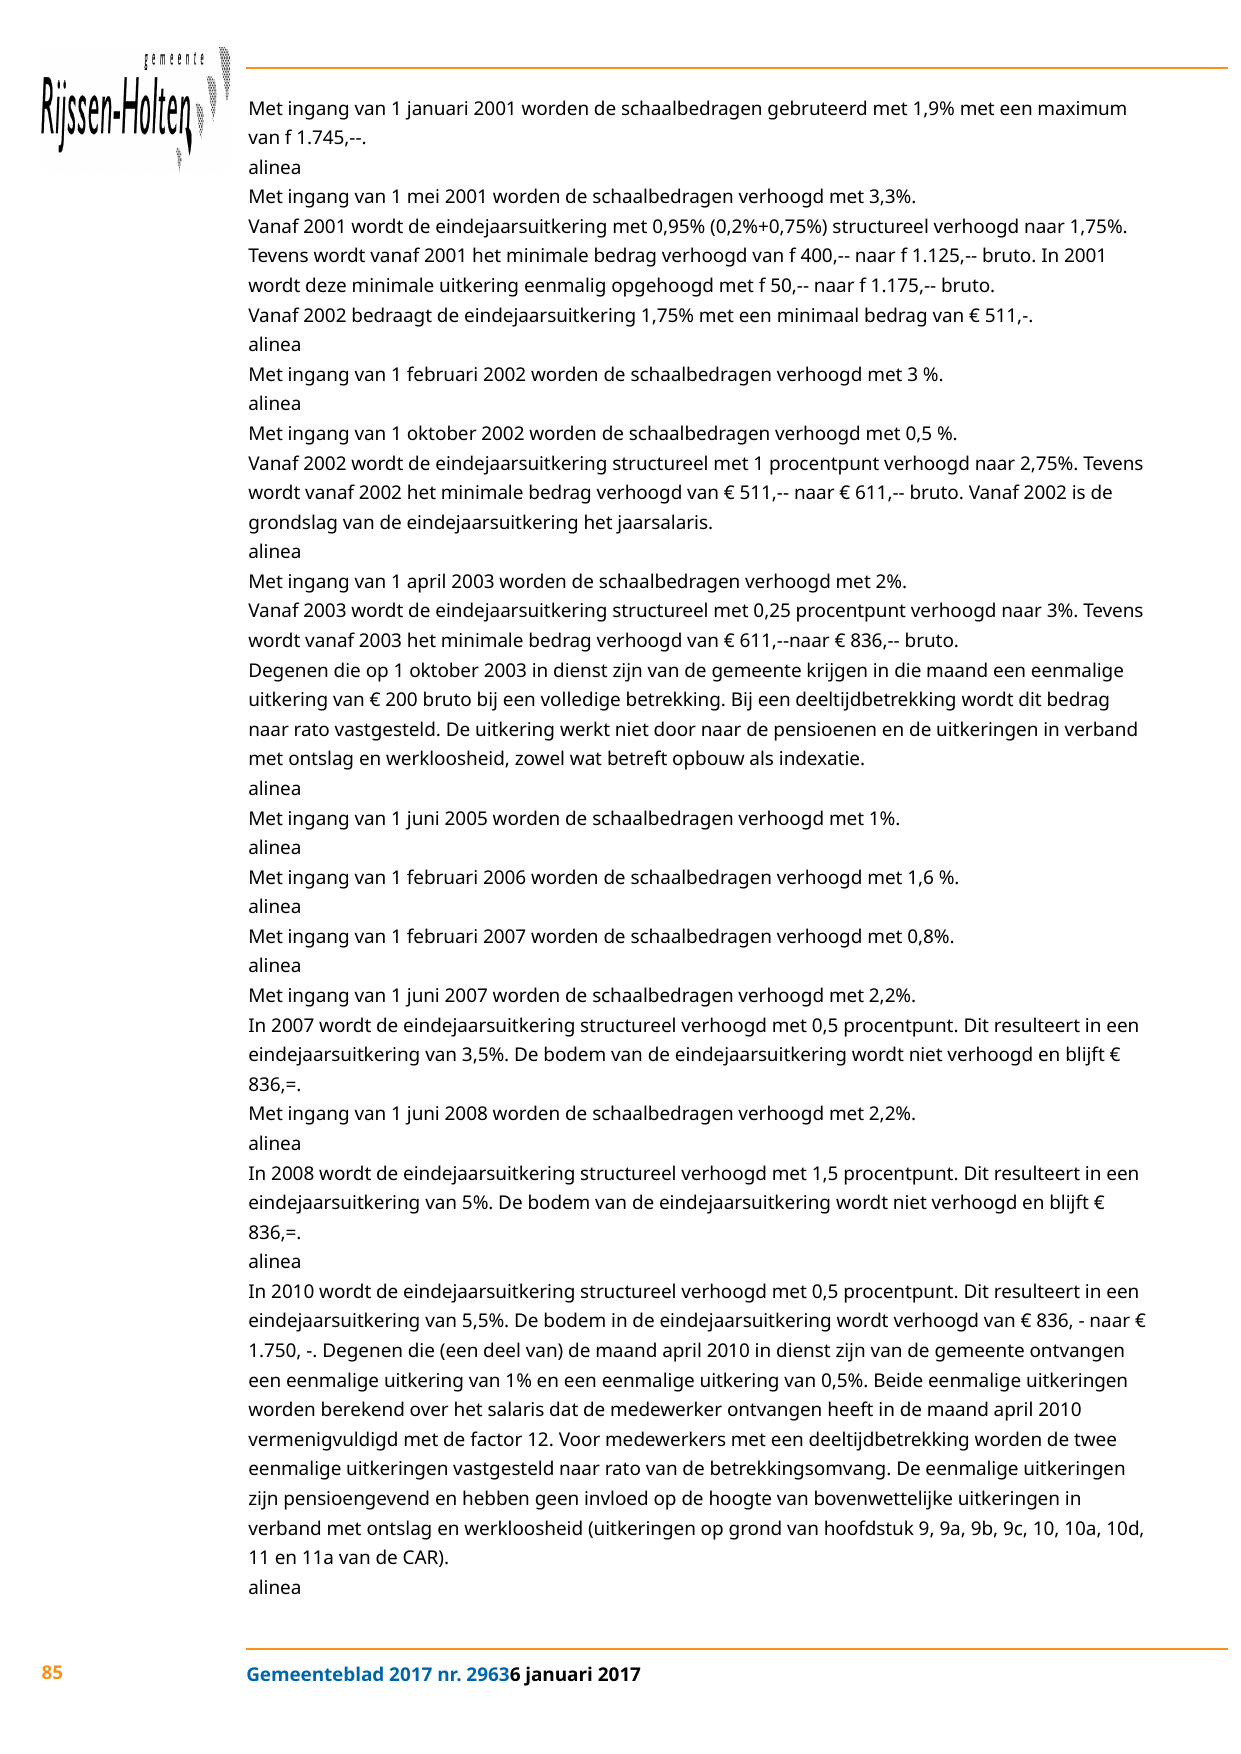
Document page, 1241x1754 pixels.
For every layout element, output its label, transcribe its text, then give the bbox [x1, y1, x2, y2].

text Met ingang van 1 februari 2007 worden de schaalbedragen verhoogd met 0,8%. [248, 923, 1152, 949]
text Met ingang van 1 oktober 2002 worden de schaalbedragen verhoogd met 0,5 %. [248, 420, 1152, 446]
text alinea­ [248, 893, 1152, 919]
text alinea­ [248, 538, 1152, 564]
text alinea­ [248, 775, 1152, 801]
text Vanaf 2002 bedraagt de eindejaarsuitkering 1,75% met een minimaal bedrag van € 511,-. [248, 302, 1152, 328]
text In 2008 wordt de eindejaarsuitkering structureel verhoogd met 1,5 procentpunt. Dit resulteert in een eindejaarsuitkering van 5%. De bodem van de eindejaarsuitkering wordt niet verhoogd en blijft € 836,=. [248, 1160, 1152, 1245]
text Degenen die op 1 oktober 2003 in dienst zijn van de gemeente krijgen in die maand een eenmalige uitkering van € 200 bruto bij een volledige betrekking. Bij een deeltijdbetrekking wordt dit bedrag naar rato vastgesteld. De uitkering werkt niet door naar de pensioenen en de uitkeringen in verband met ontslag en werkloosheid, zowel wat betreft opbouw als indexatie. [248, 657, 1152, 771]
text Met ingang van 1 januari 2001 worden de schaalbedragen gebruteerd met 1,9% met een maximum van f 1.745,--. [248, 95, 1152, 150]
text Vanaf 2003 wordt de eindejaarsuitkering structureel met 0,25 procentpunt verhoogd naar 3%. Tevens wordt vanaf 2003 het minimale bedrag verhoogd van € 611,--naar € 836,-- bruto. [248, 598, 1152, 653]
text In 2007 wordt de eindejaarsuitkering structureel verhoogd met 0,5 procentpunt. Dit resulteert in een eindejaarsuitkering van 3,5%. De bodem van de eindejaarsuitkering wordt niet verhoogd en blijft € 836,=. [248, 1012, 1152, 1097]
picture [41, 47, 231, 172]
text Vanaf 2001 wordt de eindejaarsuitkering met 0,95% (0,2%+0,75%) structureel verhoogd naar 1,75%. Tevens wordt vanaf 2001 het minimale bedrag verhoogd van f 400,-- naar f 1.125,-- bruto. In 2001 wordt deze minimale uitkering eenmalig opgehoogd met f 50,-- naar f 1.175,-- bruto. [248, 213, 1152, 298]
text alinea­ [248, 331, 1152, 357]
text alinea­ [248, 953, 1152, 978]
text Met ingang van 1 april 2003 worden de schaalbedragen verhoogd met 2%. [248, 568, 1152, 594]
text alinea­ [248, 834, 1152, 860]
text alinea­ [248, 1248, 1152, 1274]
text Met ingang van 1 februari 2006 worden de schaalbedragen verhoogd met 1,6 %. [248, 864, 1152, 890]
text alinea­ [248, 1130, 1152, 1156]
text In 2010 wordt de eindejaarsuitkering structureel verhoogd met 0,5 procentpunt. Dit resulteert in een eindejaarsuitkering van 5,5%. De bodem in de eindejaarsuitkering wordt verhoogd van € 836, - naar € 1.750, -. Degenen die (een deel van) de maand april 2010 in dienst zijn van de gemeente ontvangen een eenmalige uitkering van 1% en een eenmalige uitkering van 0,5%. Beide eenmalige uitkeringen worden berekend over het salaris dat de medewerker ontvangen heeft in de maand april 2010 vermenigvuldigd met de factor 12. Voor medewerkers met een deeltijdbetrekking worden de twee eenmalige uitkeringen vastgesteld naar rato van de betrekkingsomvang. De eenmalige uitkeringen zijn pensioengevend en hebben geen invloed op de hoogte van bovenwettelijke uitkeringen in verband met ontslag en werkloosheid (uitkeringen op grond van hoofdstuk 9, 9a, 9b, 9c, 10, 10a, 10d, 11 en 11a van de CAR). [248, 1278, 1152, 1570]
text Met ingang van 1 juni 2005 worden de schaalbedragen verhoogd met 1%. [248, 805, 1152, 831]
text Met ingang van 1 februari 2002 worden de schaalbedragen verhoogd met 3 %. [248, 361, 1152, 387]
text Met ingang van 1 juni 2007 worden de schaalbedragen verhoogd met 2,2%. [248, 982, 1152, 1008]
text Vanaf 2002 wordt de eindejaarsuitkering structureel met 1 procentpunt verhoogd naar 2,75%. Tevens wordt vanaf 2002 het minimale bedrag verhoogd van € 511,-- naar € 611,-- bruto. Vanaf 2002 is de grondslag van de eindejaarsuitkering het jaarsalaris. [248, 450, 1152, 535]
text alinea­ [248, 1574, 1152, 1600]
text Met ingang van 1 mei 2001 worden de schaalbedragen verhoogd met 3,3%. [248, 183, 1152, 209]
text Met ingang van 1 juni 2008 worden de schaalbedragen verhoogd met 2,2%. [248, 1101, 1152, 1126]
text alinea­ [248, 391, 1152, 416]
text alinea­ [248, 154, 1152, 180]
